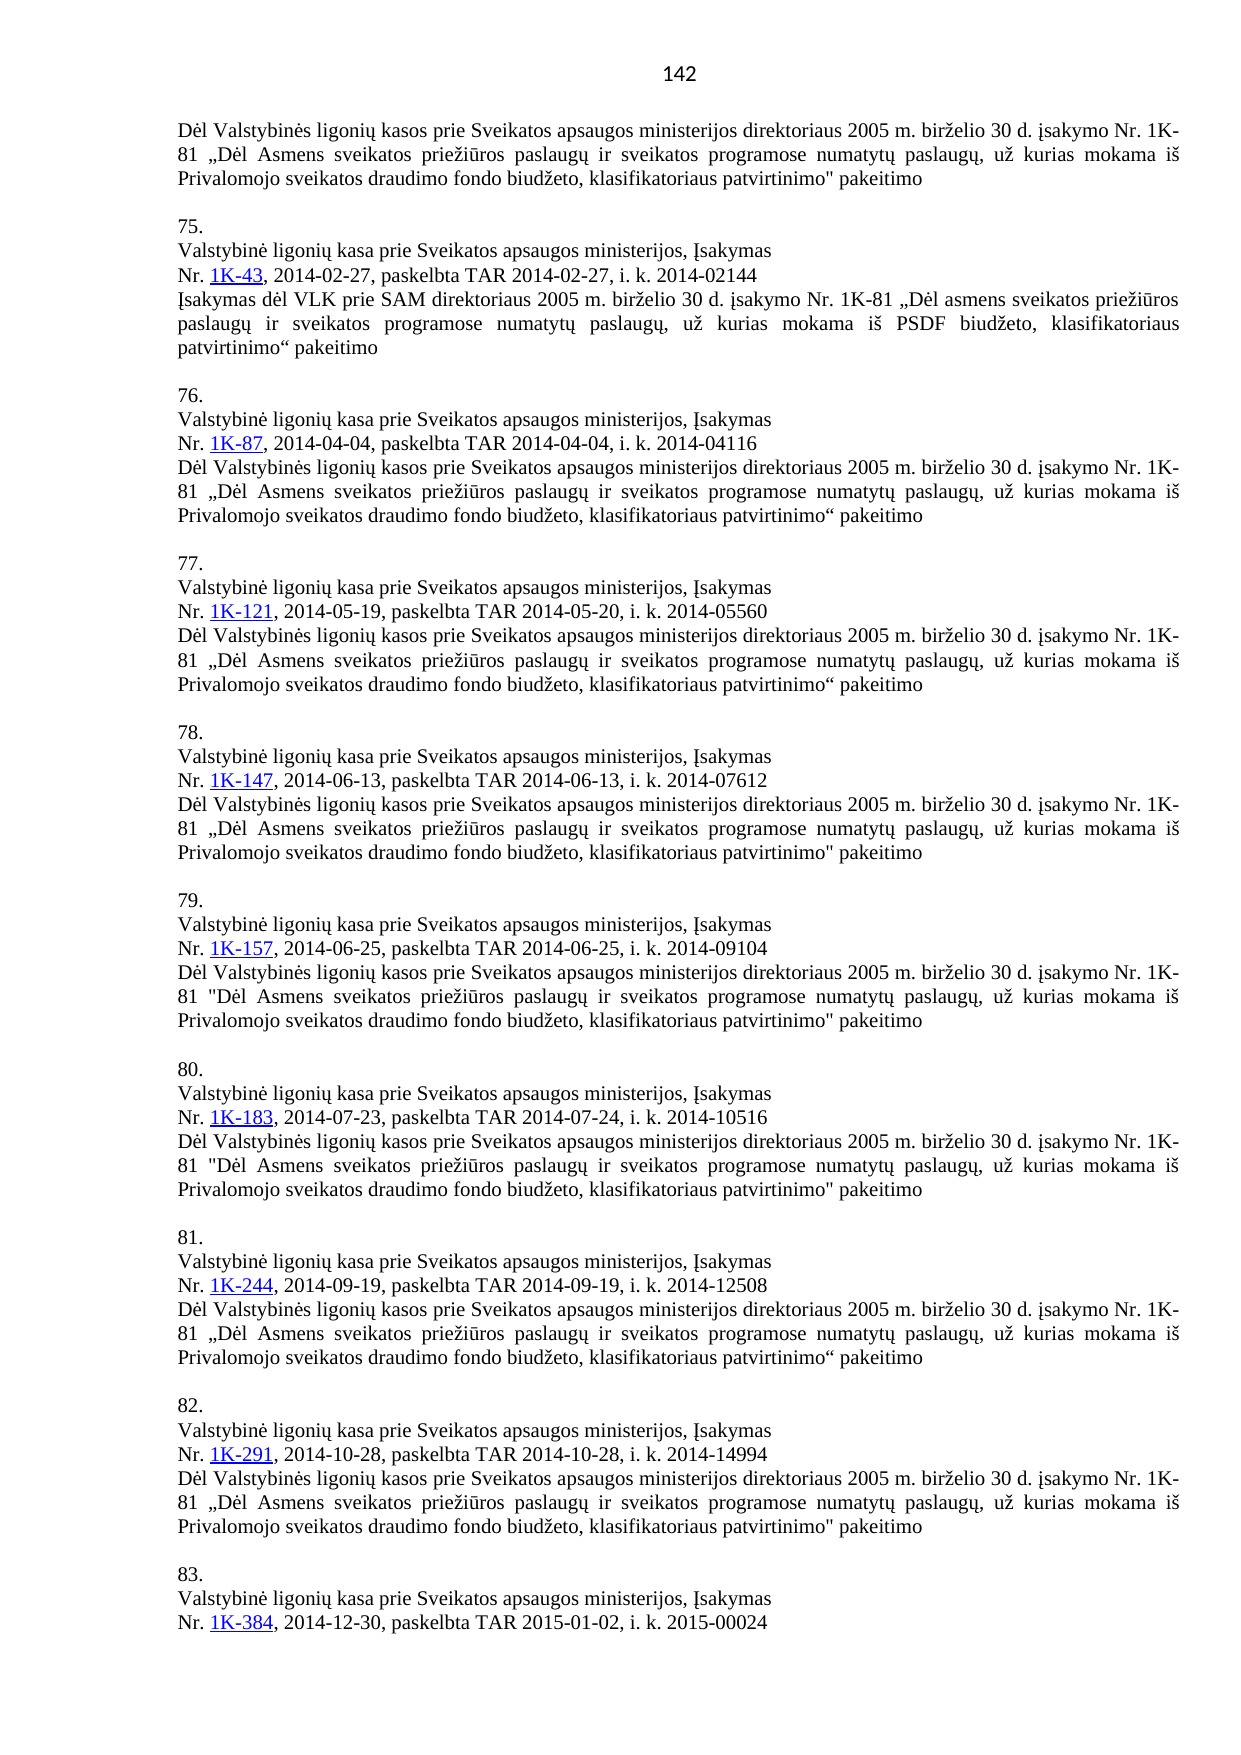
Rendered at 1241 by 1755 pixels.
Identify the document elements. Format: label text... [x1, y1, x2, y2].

text 75. [177, 214, 1181, 238]
text Dėl Valstybinės ligonių kasos prie Sveikatos apsaugos ministerijos direktoriaus 2005 m. birželio 30 d. įsakymo Nr. 1K-81 "Dėl Asmens sveikatos priežiūros paslaugų ir sveikatos programose numatytų paslaugų, už kurias mokama iš Privalomojo sveikatos draudimo fondo biudžeto, klasifikatoriaus patvirtinimo" pakeitimo [177, 960, 1181, 1032]
text Valstybinė ligonių kasa prie Sveikatos apsaugos ministerijos, Įsakymas [177, 744, 1181, 768]
text 82. [177, 1393, 1181, 1417]
text 83. [177, 1562, 1181, 1586]
text Dėl Valstybinės ligonių kasos prie Sveikatos apsaugos ministerijos direktoriaus 2005 m. birželio 30 d. įsakymo Nr. 1K-81 „Dėl Asmens sveikatos priežiūros paslaugų ir sveikatos programose numatytų paslaugų, už kurias mokama iš Privalomojo sveikatos draudimo fondo biudžeto, klasifikatoriaus patvirtinimo" pakeitimo [177, 1466, 1181, 1538]
text Nr. 1K-384, 2014-12-30, paskelbta TAR 2015-01-02, i. k. 2015-00024 [177, 1610, 1181, 1634]
text Valstybinė ligonių kasa prie Sveikatos apsaugos ministerijos, Įsakymas [177, 575, 1181, 599]
text 78. [177, 720, 1181, 744]
text Dėl Valstybinės ligonių kasos prie Sveikatos apsaugos ministerijos direktoriaus 2005 m. birželio 30 d. įsakymo Nr. 1K-81 „Dėl Asmens sveikatos priežiūros paslaugų ir sveikatos programose numatytų paslaugų, už kurias mokama iš Privalomojo sveikatos draudimo fondo biudžeto, klasifikatoriaus patvirtinimo" pakeitimo [177, 118, 1181, 190]
text Valstybinė ligonių kasa prie Sveikatos apsaugos ministerijos, Įsakymas [177, 912, 1181, 936]
text Nr. 1K-43, 2014-02-27, paskelbta TAR 2014-02-27, i. k. 2014-02144 [177, 262, 1181, 287]
text Valstybinė ligonių kasa prie Sveikatos apsaugos ministerijos, Įsakymas [177, 1081, 1181, 1105]
text Nr. 1K-121, 2014-05-19, paskelbta TAR 2014-05-20, i. k. 2014-05560 [177, 599, 1181, 623]
text Nr. 1K-87, 2014-04-04, paskelbta TAR 2014-04-04, i. k. 2014-04116 [177, 431, 1181, 455]
text Įsakymas dėl VLK prie SAM direktoriaus 2005 m. birželio 30 d. įsakymo Nr. 1K-81 „Dėl asmens sveikatos priežiūros paslaugų ir sveikatos programose numatytų paslaugų, už kurias mokama iš PSDF biudžeto, klasifikatoriaus patvirtinimo“ pakeitimo [177, 287, 1181, 359]
text Nr. 1K-291, 2014-10-28, paskelbta TAR 2014-10-28, i. k. 2014-14994 [177, 1442, 1181, 1466]
text Dėl Valstybinės ligonių kasos prie Sveikatos apsaugos ministerijos direktoriaus 2005 m. birželio 30 d. įsakymo Nr. 1K-81 „Dėl Asmens sveikatos priežiūros paslaugų ir sveikatos programose numatytų paslaugų, už kurias mokama iš Privalomojo sveikatos draudimo fondo biudžeto, klasifikatoriaus patvirtinimo“ pakeitimo [177, 623, 1181, 696]
text Dėl Valstybinės ligonių kasos prie Sveikatos apsaugos ministerijos direktoriaus 2005 m. birželio 30 d. įsakymo Nr. 1K-81 „Dėl Asmens sveikatos priežiūros paslaugų ir sveikatos programose numatytų paslaugų, už kurias mokama iš Privalomojo sveikatos draudimo fondo biudžeto, klasifikatoriaus patvirtinimo“ pakeitimo [177, 1297, 1181, 1369]
text Valstybinė ligonių kasa prie Sveikatos apsaugos ministerijos, Įsakymas [177, 1249, 1181, 1273]
text Valstybinė ligonių kasa prie Sveikatos apsaugos ministerijos, Įsakymas [177, 1417, 1181, 1442]
text Dėl Valstybinės ligonių kasos prie Sveikatos apsaugos ministerijos direktoriaus 2005 m. birželio 30 d. įsakymo Nr. 1K-81 „Dėl Asmens sveikatos priežiūros paslaugų ir sveikatos programose numatytų paslaugų, už kurias mokama iš Privalomojo sveikatos draudimo fondo biudžeto, klasifikatoriaus patvirtinimo" pakeitimo [177, 792, 1181, 864]
text Valstybinė ligonių kasa prie Sveikatos apsaugos ministerijos, Įsakymas [177, 1586, 1181, 1610]
text 76. [177, 383, 1181, 407]
text Nr. 1K-147, 2014-06-13, paskelbta TAR 2014-06-13, i. k. 2014-07612 [177, 768, 1181, 792]
text Valstybinė ligonių kasa prie Sveikatos apsaugos ministerijos, Įsakymas [177, 407, 1181, 431]
text 80. [177, 1057, 1181, 1081]
text Nr. 1K-244, 2014-09-19, paskelbta TAR 2014-09-19, i. k. 2014-12508 [177, 1273, 1181, 1297]
text 79. [177, 888, 1181, 912]
text 77. [177, 551, 1181, 575]
text Nr. 1K-157, 2014-06-25, paskelbta TAR 2014-06-25, i. k. 2014-09104 [177, 936, 1181, 960]
text 81. [177, 1225, 1181, 1249]
text Dėl Valstybinės ligonių kasos prie Sveikatos apsaugos ministerijos direktoriaus 2005 m. birželio 30 d. įsakymo Nr. 1K-81 „Dėl Asmens sveikatos priežiūros paslaugų ir sveikatos programose numatytų paslaugų, už kurias mokama iš Privalomojo sveikatos draudimo fondo biudžeto, klasifikatoriaus patvirtinimo“ pakeitimo [177, 455, 1181, 527]
text Dėl Valstybinės ligonių kasos prie Sveikatos apsaugos ministerijos direktoriaus 2005 m. birželio 30 d. įsakymo Nr. 1K-81 "Dėl Asmens sveikatos priežiūros paslaugų ir sveikatos programose numatytų paslaugų, už kurias mokama iš Privalomojo sveikatos draudimo fondo biudžeto, klasifikatoriaus patvirtinimo" pakeitimo [177, 1129, 1181, 1201]
text Nr. 1K-183, 2014-07-23, paskelbta TAR 2014-07-24, i. k. 2014-10516 [177, 1105, 1181, 1129]
text Valstybinė ligonių kasa prie Sveikatos apsaugos ministerijos, Įsakymas [177, 238, 1181, 262]
